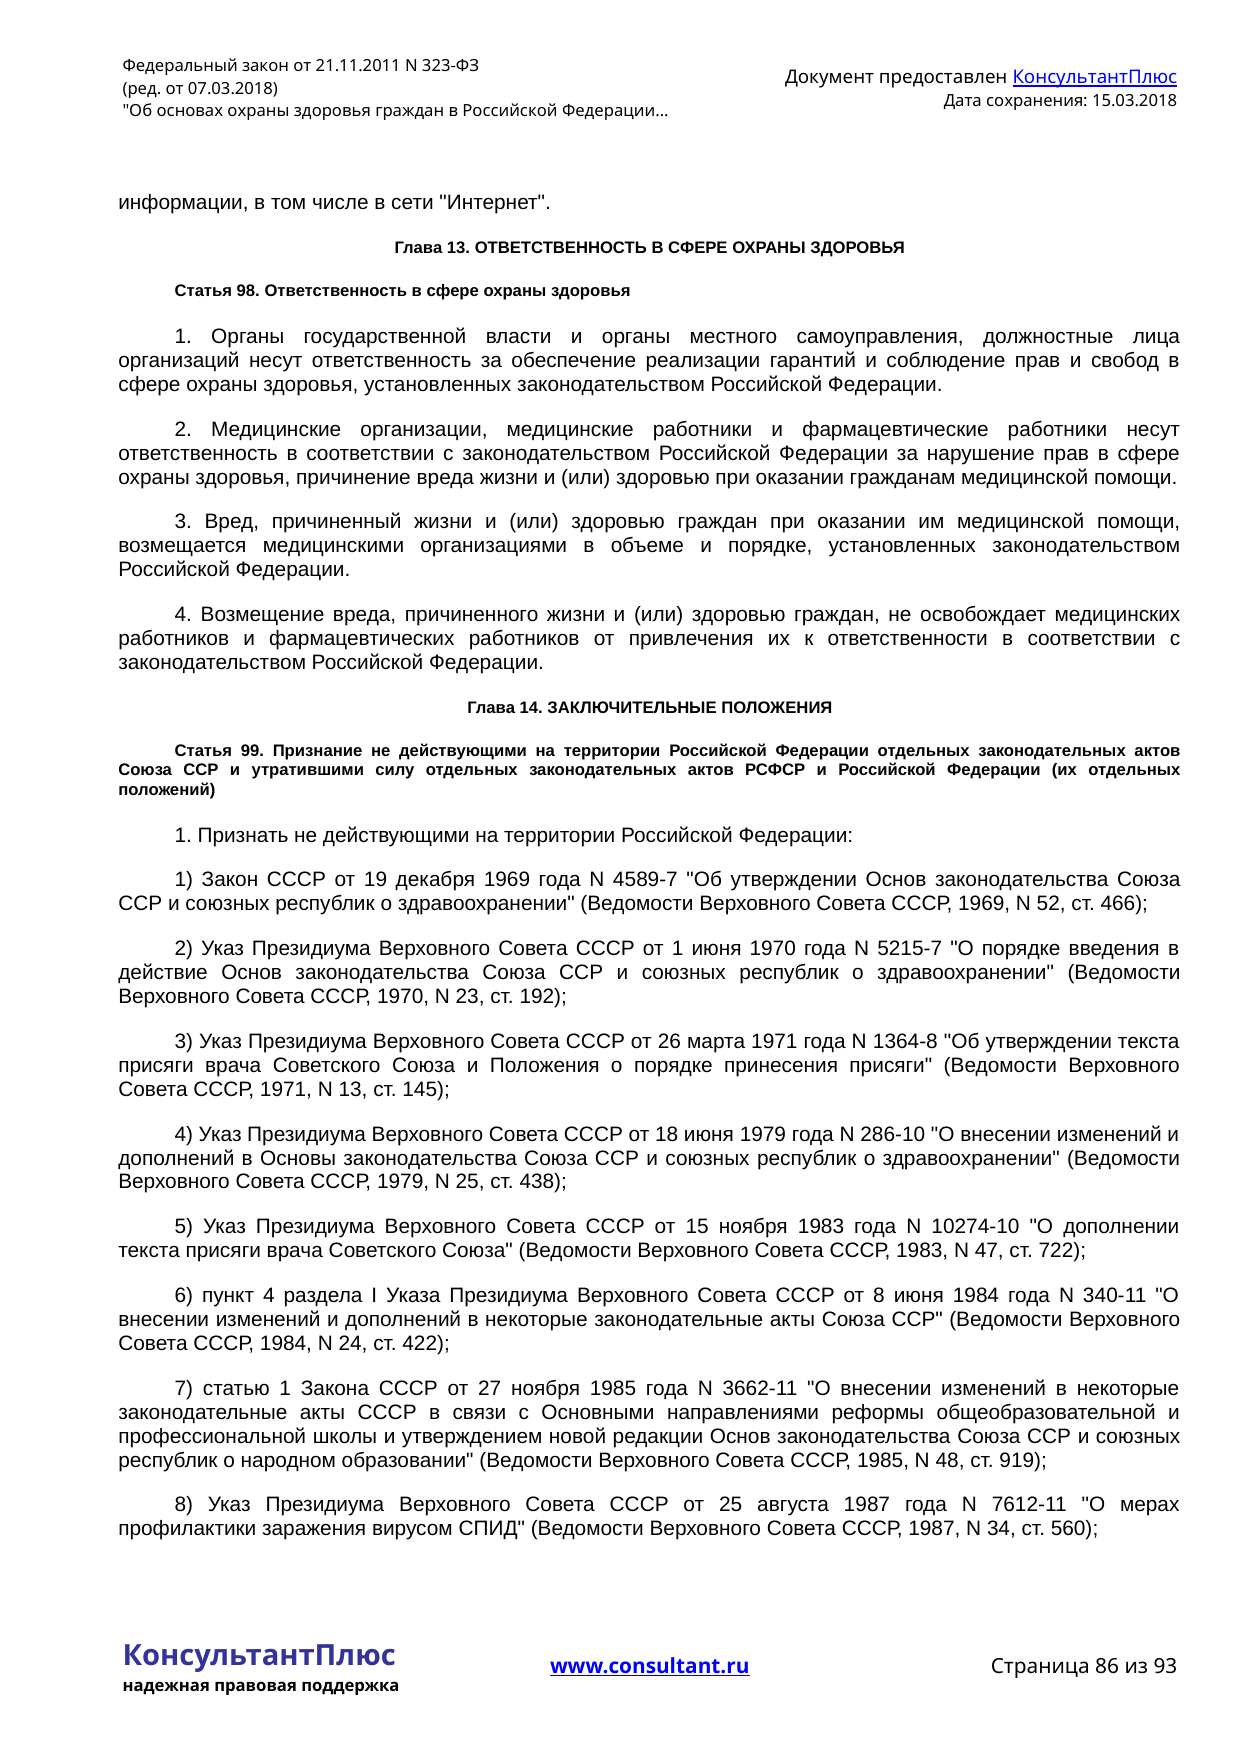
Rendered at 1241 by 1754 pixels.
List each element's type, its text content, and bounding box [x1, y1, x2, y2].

text 4) Указ Президиума Верховного Совета СССР от 18 июня 1979 года N 286-10 "О внесении изменений и дополнений в Основы законодательства Союза ССР и союзных республик о здравоохранении" (Ведомости Верховного Совета СССР, 1979, N 25, ст. 438); [118, 1121, 1181, 1193]
text 5) Указ Президиума Верховного Совета СССР от 15 ноября 1983 года N 10274-10 "О дополнении текста присяги врача Советского Союза" (Ведомости Верховного Совета СССР, 1983, N 47, ст. 722); [118, 1214, 1181, 1262]
text 8) Указ Президиума Верховного Совета СССР от 25 августа 1987 года N 7612-11 "О мерах профилактики заражения вирусом СПИД" (Ведомости Верховного Совета СССР, 1987, N 34, ст. 560); [118, 1492, 1181, 1540]
title Глава 13. ОТВЕТСТВЕННОСТЬ В СФЕРЕ ОХРАНЫ ЗДОРОВЬЯ [118, 238, 1181, 257]
text 4. Возмещение вреда, причиненного жизни и (или) здоровью граждан, не освобождает медицинских работников и фармацевтических работников от привлечения их к ответственности в соответствии с законодательством Российской Федерации. [118, 602, 1181, 674]
text 3. Вред, причиненный жизни и (или) здоровью граждан при оказании им медицинской помощи, возмещается медицинскими организациями в объеме и порядке, установленных законодательством Российской Федерации. [118, 509, 1181, 581]
text 6) пункт 4 раздела I Указа Президиума Верховного Совета СССР от 8 июня 1984 года N 340-11 "О внесении изменений и дополнений в некоторые законодательные акты Союза ССР" (Ведомости Верховного Совета СССР, 1984, N 24, ст. 422); [118, 1283, 1181, 1355]
text 1. Органы государственной власти и органы местного самоуправления, должностные лица организаций несут ответственность за обеспечение реализации гарантий и соблюдение прав и свобод в сфере охраны здоровья, установленных законодательством Российской Федерации. [118, 324, 1181, 396]
title Статья 98. Ответственность в сфере охраны здоровья [118, 281, 1181, 300]
text 2) Указ Президиума Верховного Совета СССР от 1 июня 1970 года N 5215-7 "О порядке введения в действие Основ законодательства Союза ССР и союзных республик о здравоохранении" (Ведомости Верховного Совета СССР, 1970, N 23, ст. 192); [118, 936, 1181, 1008]
text 1) Закон СССР от 19 декабря 1969 года N 4589-7 "Об утверждении Основ законодательства Союза ССР и союзных республик о здравоохранении" (Ведомости Верховного Совета СССР, 1969, N 52, ст. 466); [118, 867, 1181, 915]
text 2. Медицинские организации, медицинские работники и фармацевтические работники несут ответственность в соответствии с законодательством Российской Федерации за нарушение прав в сфере охраны здоровья, причинение вреда жизни и (или) здоровью при оказании гражданам медицинской помощи. [118, 417, 1181, 488]
text 1. Признать не действующими на территории Российской Федерации: [118, 822, 1181, 846]
text информации, в том числе в сети "Интернет". [118, 190, 1181, 214]
title Статья 99. Признание не действующими на территории Российской Федерации отдельных законодательных актов Союза ССР и утратившими силу отдельных законодательных актов РСФСР и Российской Федерации (их отдельных положений) [118, 741, 1181, 798]
text 3) Указ Президиума Верховного Совета СССР от 26 марта 1971 года N 1364-8 "Об утверждении текста присяги врача Советского Союза и Положения о порядке принесения присяги" (Ведомости Верховного Совета СССР, 1971, N 13, ст. 145); [118, 1029, 1181, 1101]
text 7) статью 1 Закона СССР от 27 ноября 1985 года N 3662-11 "О внесении изменений в некоторые законодательные акты СССР в связи с Основными направлениями реформы общеобразовательной и профессиональной школы и утверждением новой редакции Основ законодательства Союза ССР и союзных республик о народном образовании" (Ведомости Верховного Совета СССР, 1985, N 48, ст. 919); [118, 1376, 1181, 1471]
title Глава 14. ЗАКЛЮЧИТЕЛЬНЫЕ ПОЛОЖЕНИЯ [118, 698, 1181, 717]
